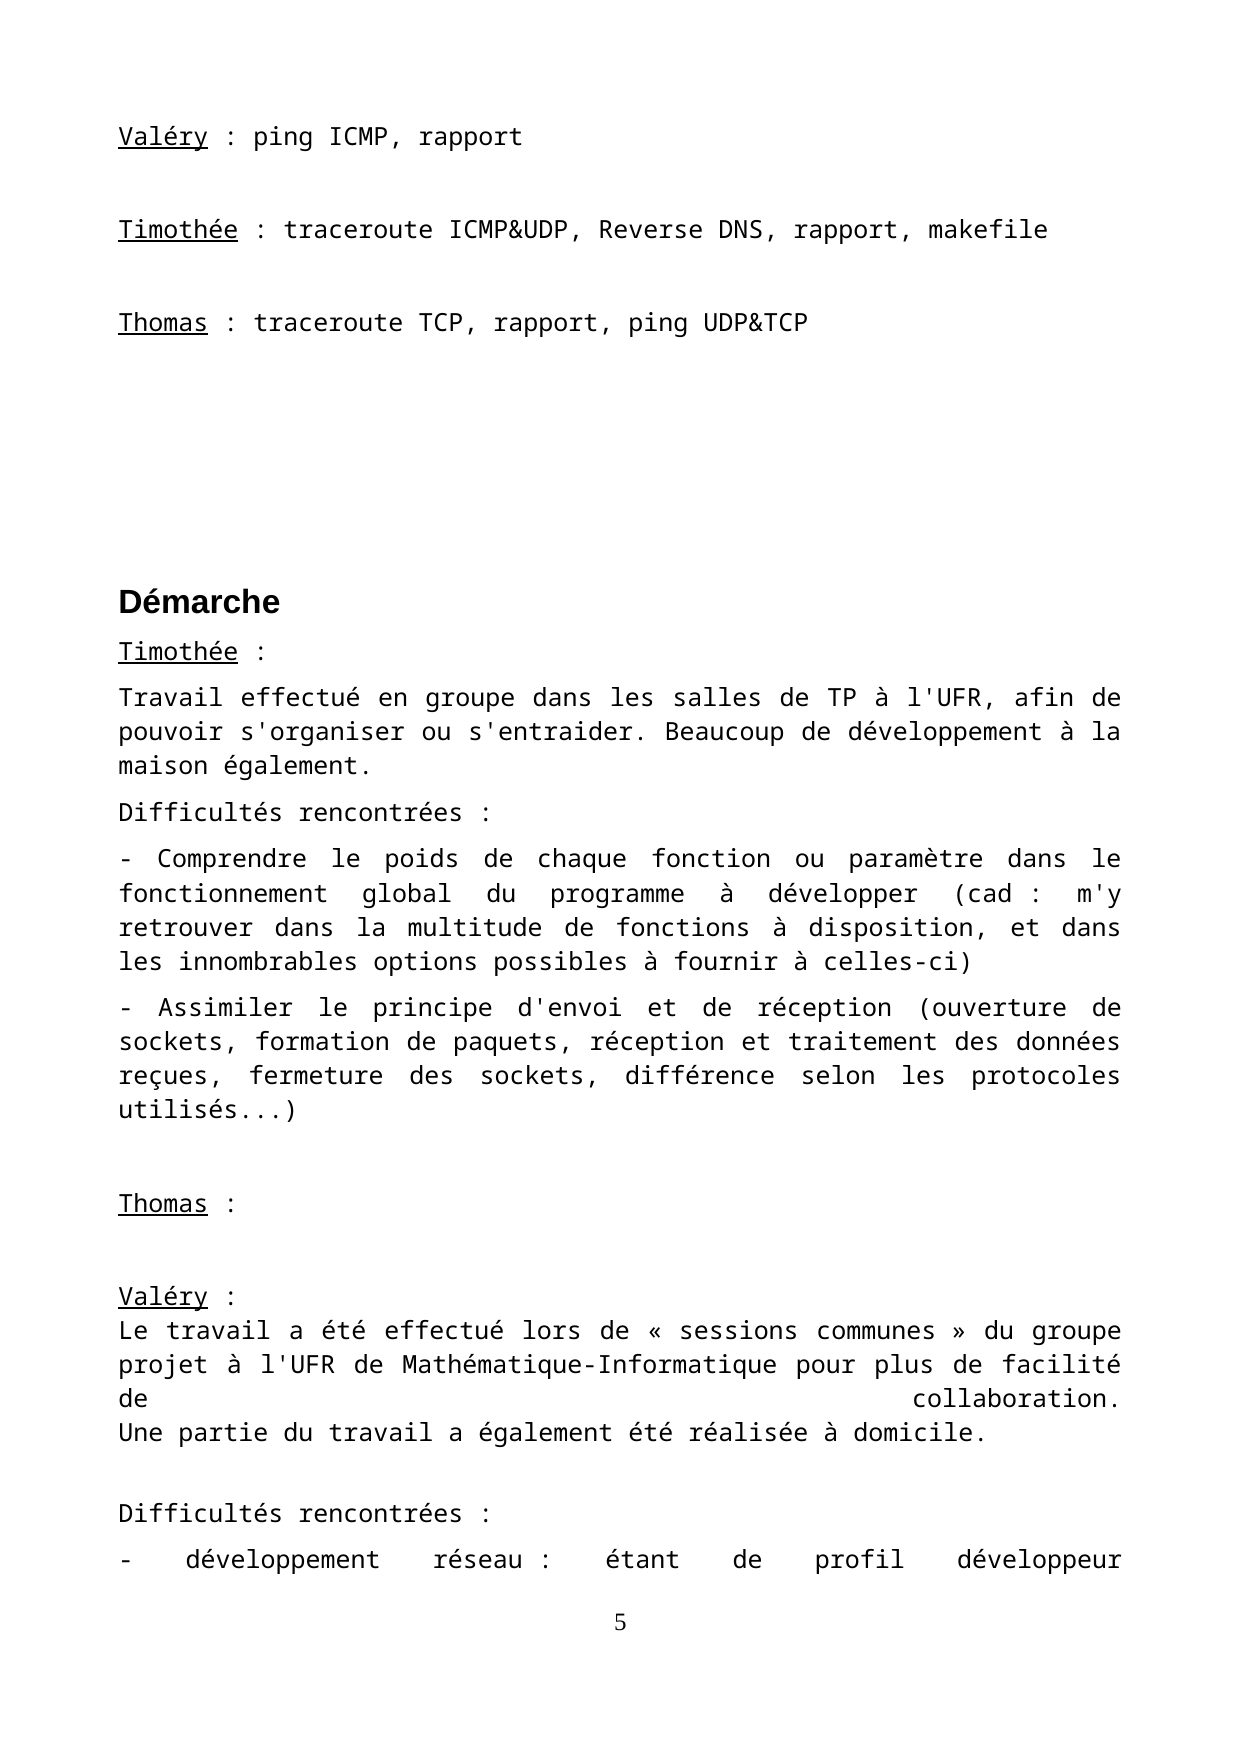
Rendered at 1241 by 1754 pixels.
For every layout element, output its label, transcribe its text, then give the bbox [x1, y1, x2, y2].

text Thomas : [118, 1185, 1122, 1219]
text Timothée : traceroute ICMP&UDP, Reverse DNS, rapport, makefile [118, 211, 1122, 245]
text Thomas : traceroute TCP, rapport, ping UDP&TCP [118, 304, 1122, 338]
text Difficultés rencontrées : [118, 1461, 1122, 1529]
text - Comprendre le poids de chaque fonction ou paramètre dans le fonctionnement global du programme à développer (cad : m'y retrouver dans la multitude de fonctions à disposition, et dans les innombrables options possibles à fournir à celles-ci) [118, 841, 1122, 977]
text Travail effectué en groupe dans les salles de TP à l'UFR, afin de pouvoir s'organiser ou s'entraider. Beaucoup de développement à la maison également. [118, 680, 1122, 782]
subtitle Démarche [118, 582, 1122, 621]
text Timothée : [118, 633, 1122, 667]
text Difficultés rencontrées : [118, 794, 1122, 829]
text Valéry : ping ICMP, rapport [118, 118, 1122, 152]
text - développement réseau : étant de profil développeur [118, 1542, 1122, 1576]
text Valéry : Le travail a été effectué lors de « sessions communes » du groupe projet à l'UFR de Mathématique-Informatique pour plus de facilité de collaboration. Une partie du travail a également été réalisée à domicile. [118, 1278, 1122, 1449]
text - Assimiler le principe d'envoi et de réception (ouverture de sockets, formation de paquets, réception et traitement des données reçues, fermeture des sockets, différence selon les protocoles utilisés...) [118, 990, 1122, 1126]
